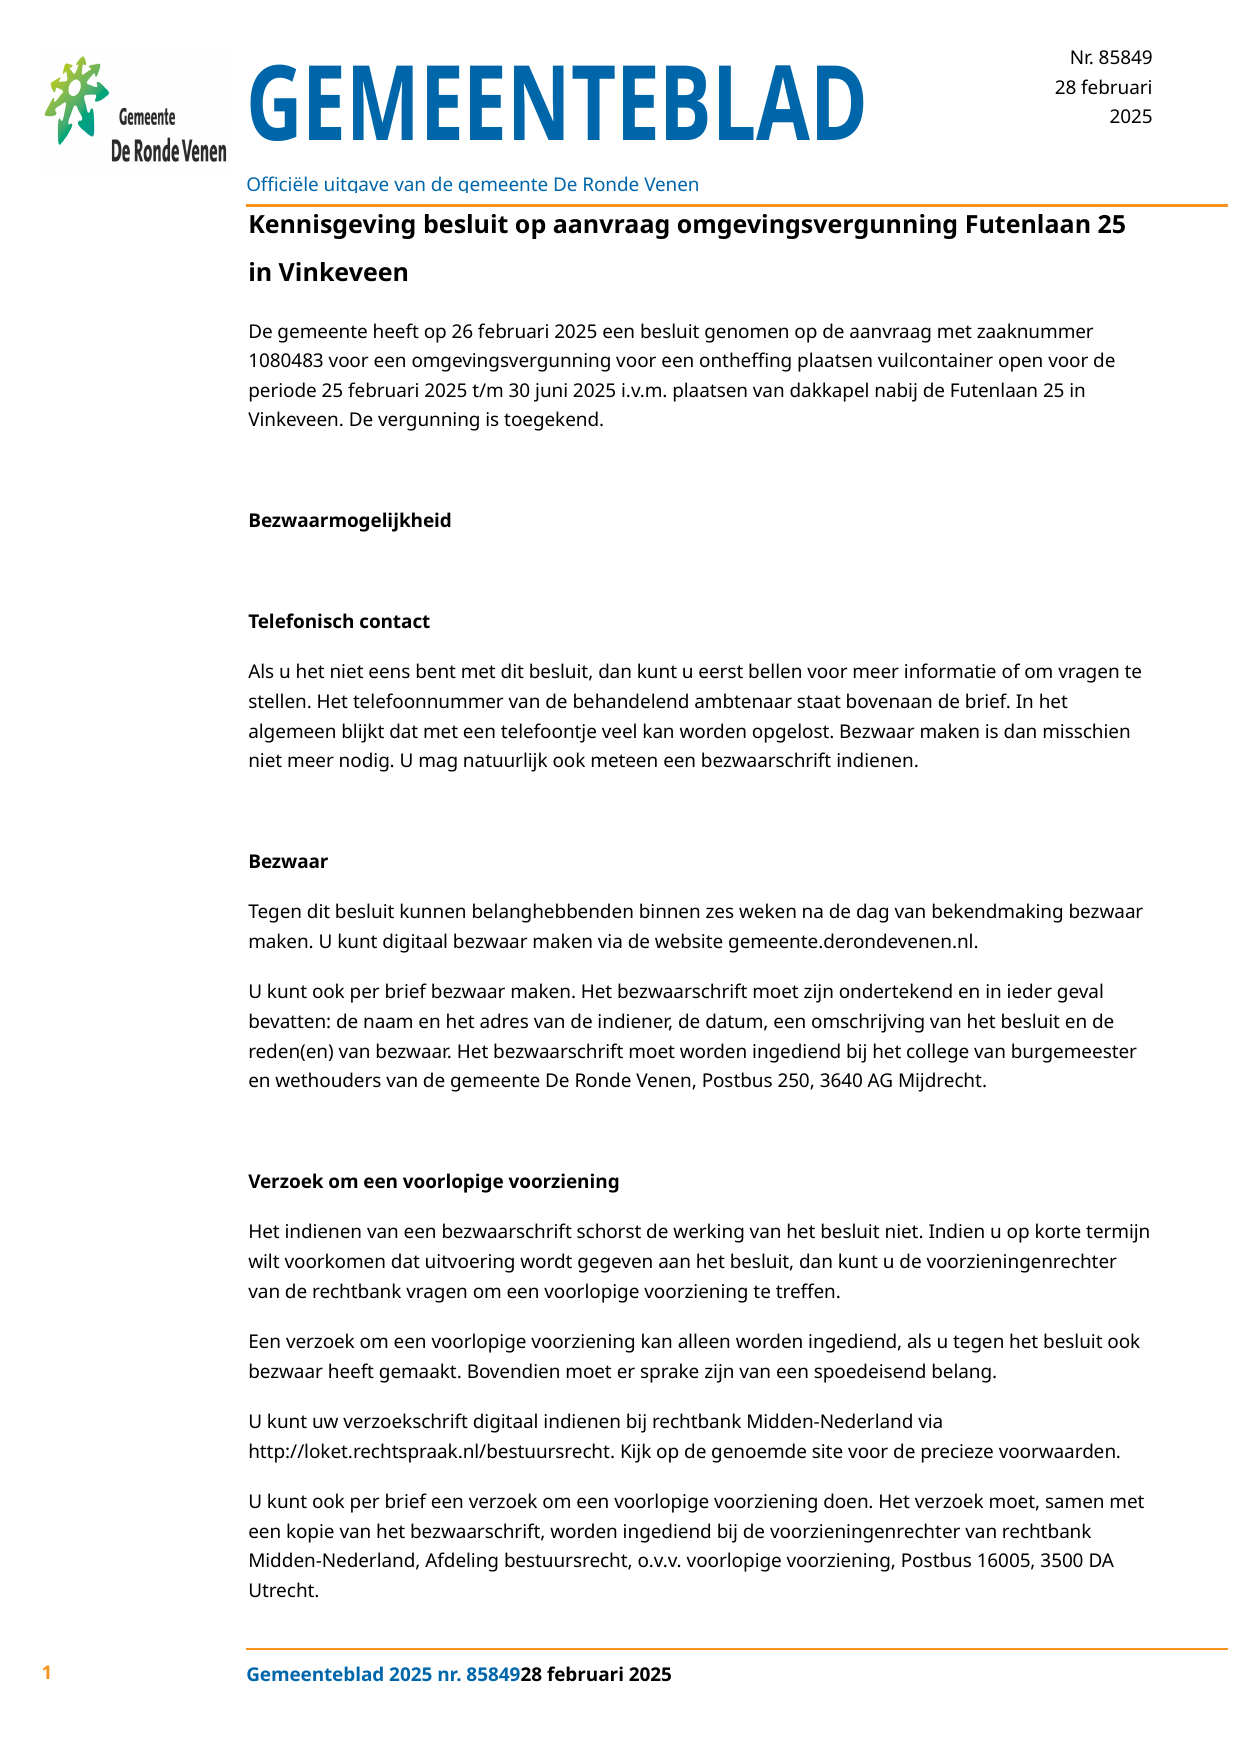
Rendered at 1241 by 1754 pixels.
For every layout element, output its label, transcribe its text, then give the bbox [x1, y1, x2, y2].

picture [41, 47, 231, 172]
text De gemeente heeft op 26 februari 2025 een besluit genomen op de aanvraag met zaaknummer 1080483 voor een omgevingsvergunning voor een ontheffing plaatsen vuilcontainer open voor de periode 25 februari 2025 t/m 30 juni 2025 i.v.m. plaatsen van dakkapel nabij de Futenlaan 25 in Vinkeveen. De vergunning is toegekend. [248, 318, 1152, 432]
text Verzoek om een voorlopige voorziening [248, 1168, 1152, 1194]
text Als u het niet eens bent met dit besluit, dan kunt u eerst bellen voor meer informatie of om vragen te stellen. Het telefoonnummer van de behandelend ambtenaar staat bovenaan de brief. In het algemeen blijkt dat met een telefoontje veel kan worden opgelost. Bezwaar maken is dan misschien niet meer nodig. U mag natuurlijk ook meteen een bezwaarschrift indienen. [248, 659, 1152, 773]
text U kunt uw verzoekschrift digitaal indienen bij rechtbank Midden-Nederland via http://loket.rechtspraak.nl/bestuursrecht. Kijk op de genoemde site voor de precieze voorwaarden. [248, 1408, 1152, 1464]
text Het indienen van een bezwaarschrift schorst de werking van het besluit niet. Indien u op korte termijn wilt voorkomen dat uitvoering wordt gegeven aan het besluit, dan kunt u de voorzieningenrechter van de rechtbank vragen om een voorlopige voorziening te treffen. [248, 1219, 1152, 1304]
text Bezwaar [248, 848, 1152, 874]
text Een verzoek om een voorlopige voorziening kan alleen worden ingediend, als u tegen het besluit ook bezwaar heeft gemaakt. Bovendien moet er sprake zijn van een spoedeisend belang. [248, 1328, 1152, 1384]
text Kennisgeving besluit op aanvraag omgevingsvergunning Futenlaan 25 in Vinkeveen [248, 207, 1152, 288]
text U kunt ook per brief bezwaar maken. Het bezwaarschrift moet zijn ondertekend en in ieder geval bevatten: de naam en het adres van de indiener, de datum, een omschrijving van het besluit en de reden(en) van bezwaar. Het bezwaarschrift moet worden ingediend bij het college van burgemeester en wethouders van de gemeente De Ronde Venen, Postbus 250, 3640 AG Mijdrecht. [248, 979, 1152, 1093]
text Telefonisch contact [248, 608, 1152, 634]
text U kunt ook per brief een verzoek om een voorlopige voorziening doen. Het verzoek moet, samen met een kopie van het bezwaarschrift, worden ingediend bij de voorzieningenrechter van rechtbank Midden-Nederland, Afdeling bestuursrecht, o.v.v. voorlopige voorziening, Postbus 16005, 3500 DA Utrecht. [248, 1488, 1152, 1603]
text Bezwaarmogelijkheid [248, 507, 1152, 533]
text Tegen dit besluit kunnen belanghebbenden binnen zes weken na de dag van bekendmaking bezwaar maken. U kunt digitaal bezwaar maken via de website gemeente.derondevenen.nl. [248, 899, 1152, 954]
